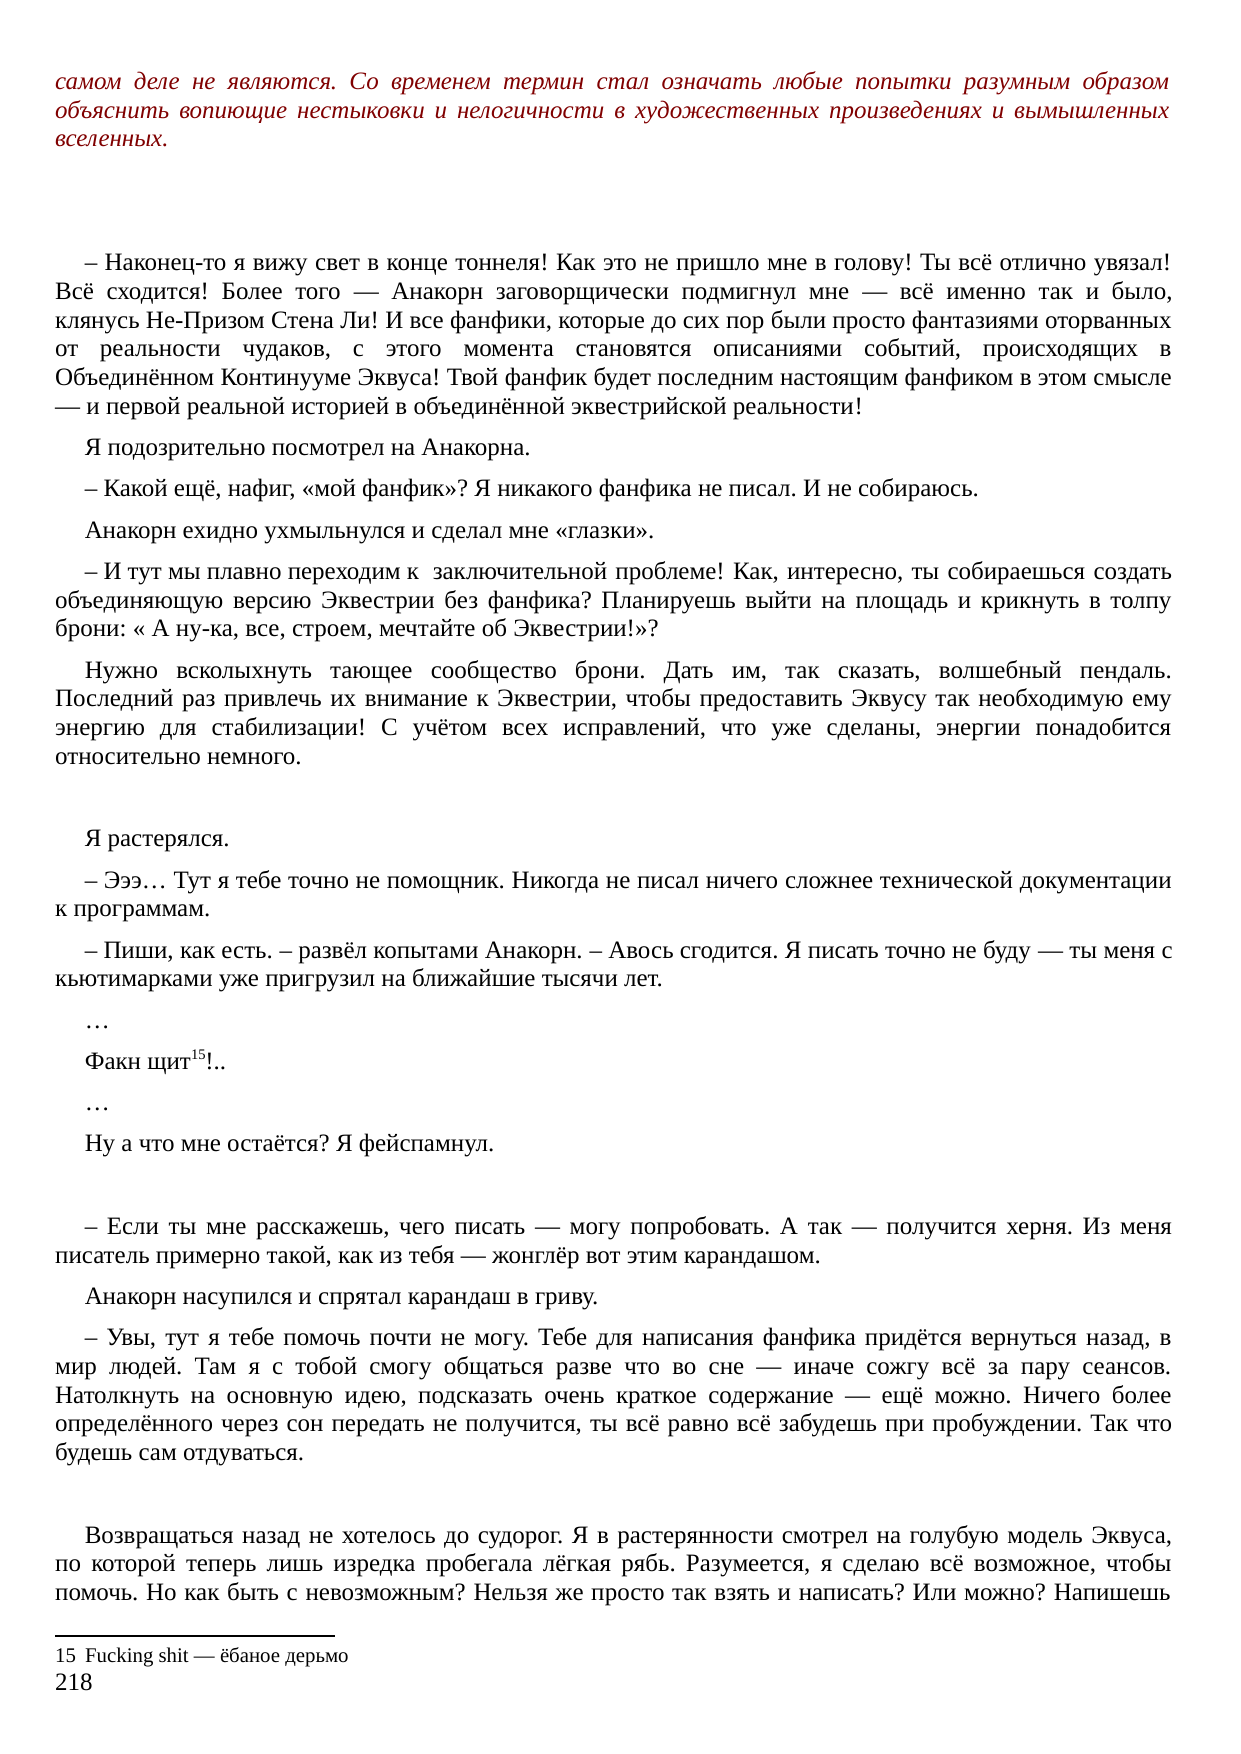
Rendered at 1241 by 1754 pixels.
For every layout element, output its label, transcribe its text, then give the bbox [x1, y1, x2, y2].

text – И тут мы плавно переходим к заключительной проблеме! Как, интересно, ты собираешься создать объединяющую версию Эквестрии без фанфика? Планируешь выйти на площадь и крикнуть в толпу брони: « А ну-ка, все, строем, мечтайте об Эквестрии!»? [55, 556, 1173, 642]
text … [55, 1005, 1173, 1033]
text Факн щит!.. [55, 1046, 1173, 1075]
text Я растерялся. [55, 823, 1173, 852]
text – Пиши, как есть. – развёл копытами Анакорн. – Авось сгодится. Я писать точно не буду — ты меня с кьютимарками уже пригрузил на ближайшие тысячи лет. [55, 935, 1173, 992]
text Fucking shit — ёбаное дерьмо [55, 1642, 1173, 1667]
text Анакорн насупился и спрятал карандаш в гриву. [55, 1281, 1173, 1310]
text – Наконец-то я вижу свет в конце тоннеля! Как это не пришло мне в голову! Ты всё отлично увязал! Всё сходится! Более того — Анакорн заговорщически подмигнул мне — всё именно так и было, клянусь Не-Призом Стена Ли! И все фанфики, которые до сих пор были просто фантазиями оторванных от реальности чудаков, с этого момента становятся описаниями событий, происходящих в Объединённом Континууме Эквуса! Твой фанфик будет последним настоящим фанфиком в этом смысле — и первой реальной историей в объединённой эквестрийской реальности! [55, 247, 1173, 420]
text Нужно всколыхнуть тающее сообщество брони. Дать им, так сказать, волшебный пендаль. Последний раз привлечь их внимание к Эквестрии, чтобы предоставить Эквусу так необходимую ему энергию для стабилизации! С учётом всех исправлений, что уже сделаны, энергии понадобится относительно немного. [55, 655, 1173, 770]
text – Увы, тут я тебе помочь почти не могу. Тебе для написания фанфика придётся вернуться назад, в мир людей. Там я с тобой смогу общаться разве что во сне — иначе сожгу всё за пару сеансов. Натолкнуть на основную идею, подсказать очень краткое содержание — ещё можно. Ничего более определённого через сон передать не получится, ты всё равно всё забудешь при пробуждении. Так что будешь сам отдуваться. [55, 1322, 1173, 1466]
text – Эээ… Тут я тебе точно не помощник. Никогда не писал ничего сложнее технической документации к программам. [55, 865, 1173, 922]
text – Какой ещё, нафиг, «мой фанфик»? Я никакого фанфика не писал. И не собираюсь. [55, 473, 1173, 502]
text Я подозрительно посмотрел на Анакорна. [55, 432, 1173, 461]
text самом деле не являются. Со временем термин стал означать любые попытки разумным образом объяснить вопиющие нестыковки и нелогичности в художественных произведениях и вымышленных вселенных. [55, 66, 1173, 152]
text Анакорн ехидно ухмыльнулся и сделал мне «глазки». [55, 515, 1173, 543]
text Ну а что мне остаётся? Я фейспамнул. [55, 1128, 1173, 1157]
text – Если ты мне расскажешь, чего писать — могу попробовать. А так — получится херня. Из меня писатель примерно такой, как из тебя — жонглёр вот этим карандашом. [55, 1211, 1173, 1268]
text Возвращаться назад не хотелось до судорог. Я в растерянности смотрел на голубую модель Эквуса, по которой теперь лишь изредка пробегала лёгкая рябь. Разумеется, я сделаю всё возможное, чтобы помочь. Но как быть с невозможным? Нельзя же просто так взять и написать? Или можно? Напишешь [55, 1520, 1173, 1606]
text … [55, 1087, 1173, 1116]
